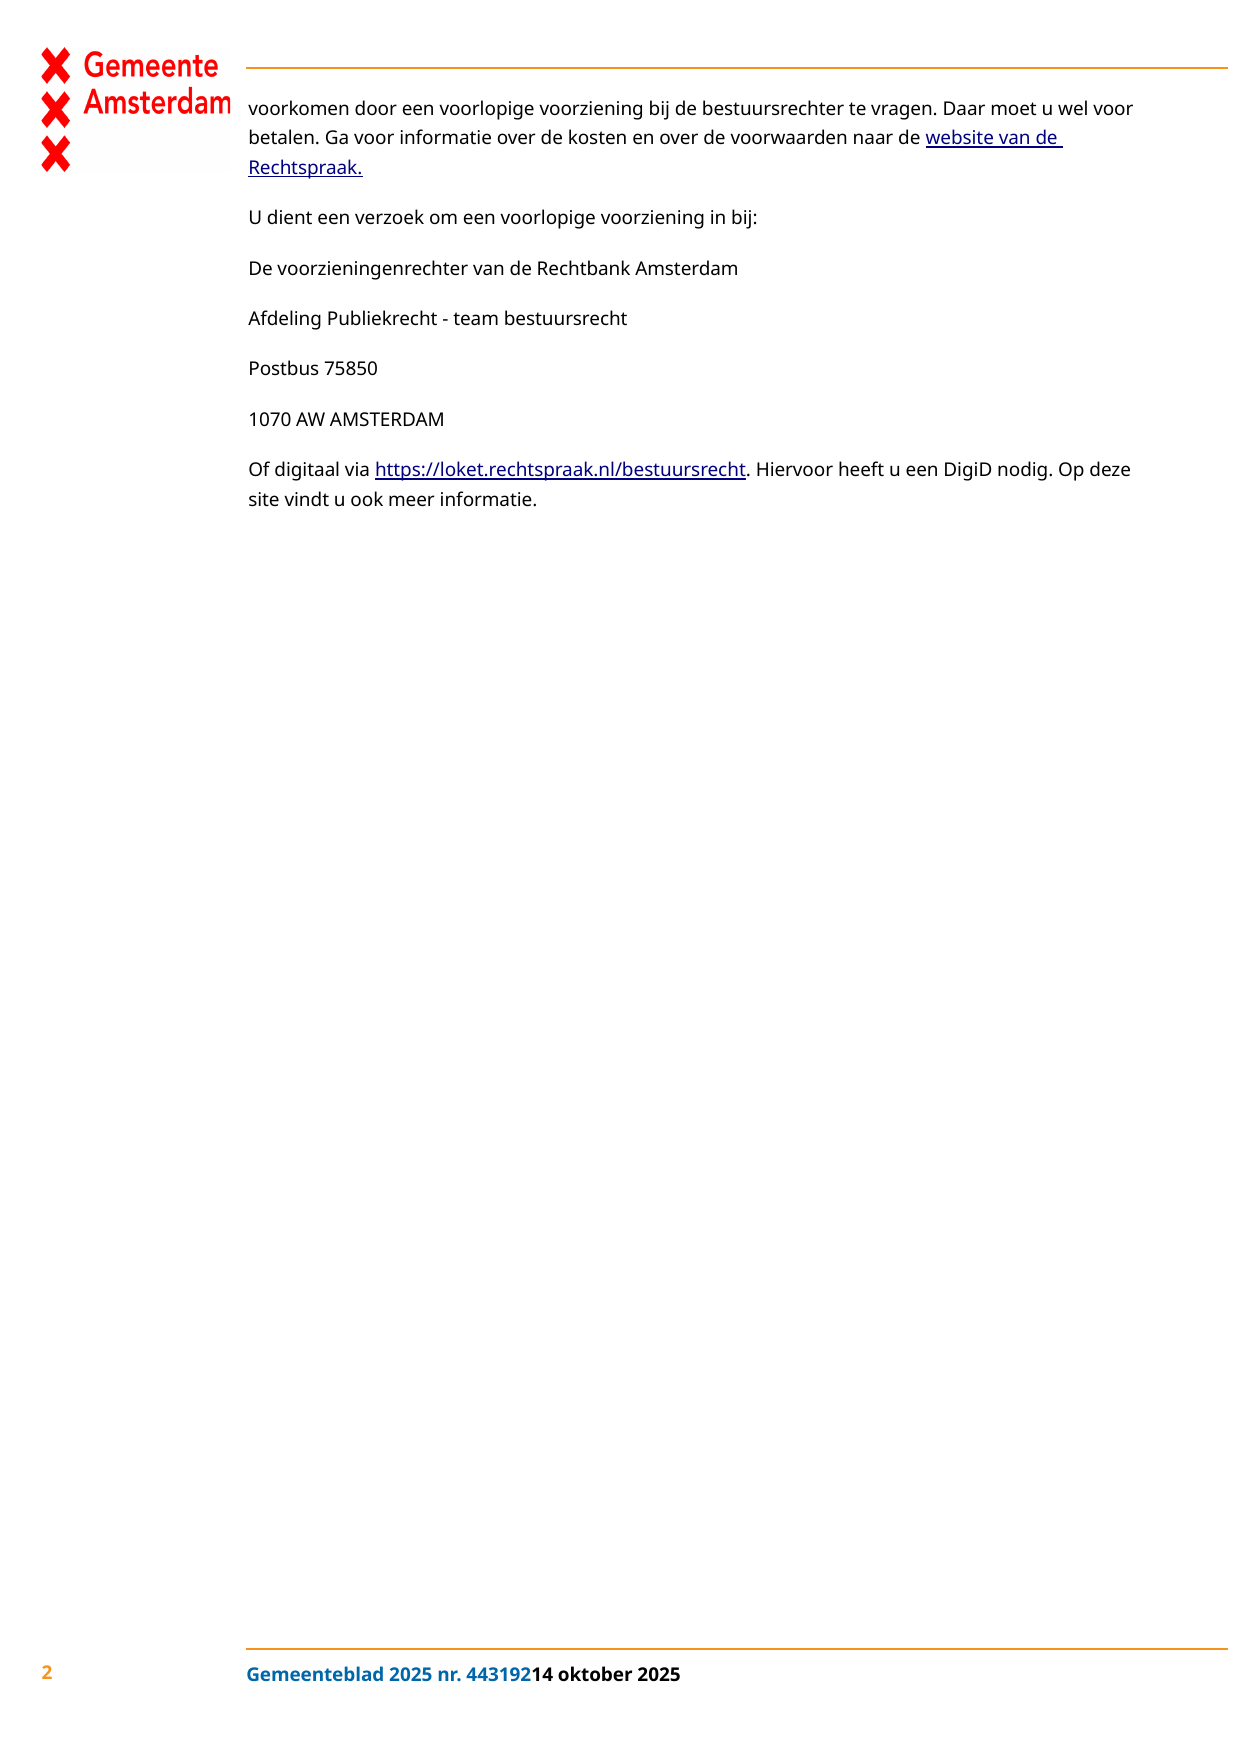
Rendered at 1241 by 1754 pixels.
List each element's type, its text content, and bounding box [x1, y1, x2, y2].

text Postbus 75850 [248, 356, 1152, 381]
text De voorzieningenrechter van de Rechtbank Amsterdam [248, 255, 1152, 281]
text voorkomen door een voorlopige voorziening bij de bestuursrechter te vragen. Daar moet u wel voor betalen. Ga voor informatie over de kosten en over de voorwaarden naar de website van de Rechtspraak. [248, 95, 1152, 180]
text 1070 AW AMSTERDAM [248, 406, 1152, 432]
picture [41, 47, 231, 172]
text Of digitaal via https://loket.rechtspraak.nl/bestuursrecht. Hiervoor heeft u een DigiD nodig. Op deze site vindt u ook meer informatie. [248, 456, 1152, 512]
text U dient een verzoek om een voorlopige voorziening in bij: [248, 204, 1152, 230]
text Afdeling Publiekrecht - team bestuursrecht [248, 305, 1152, 331]
